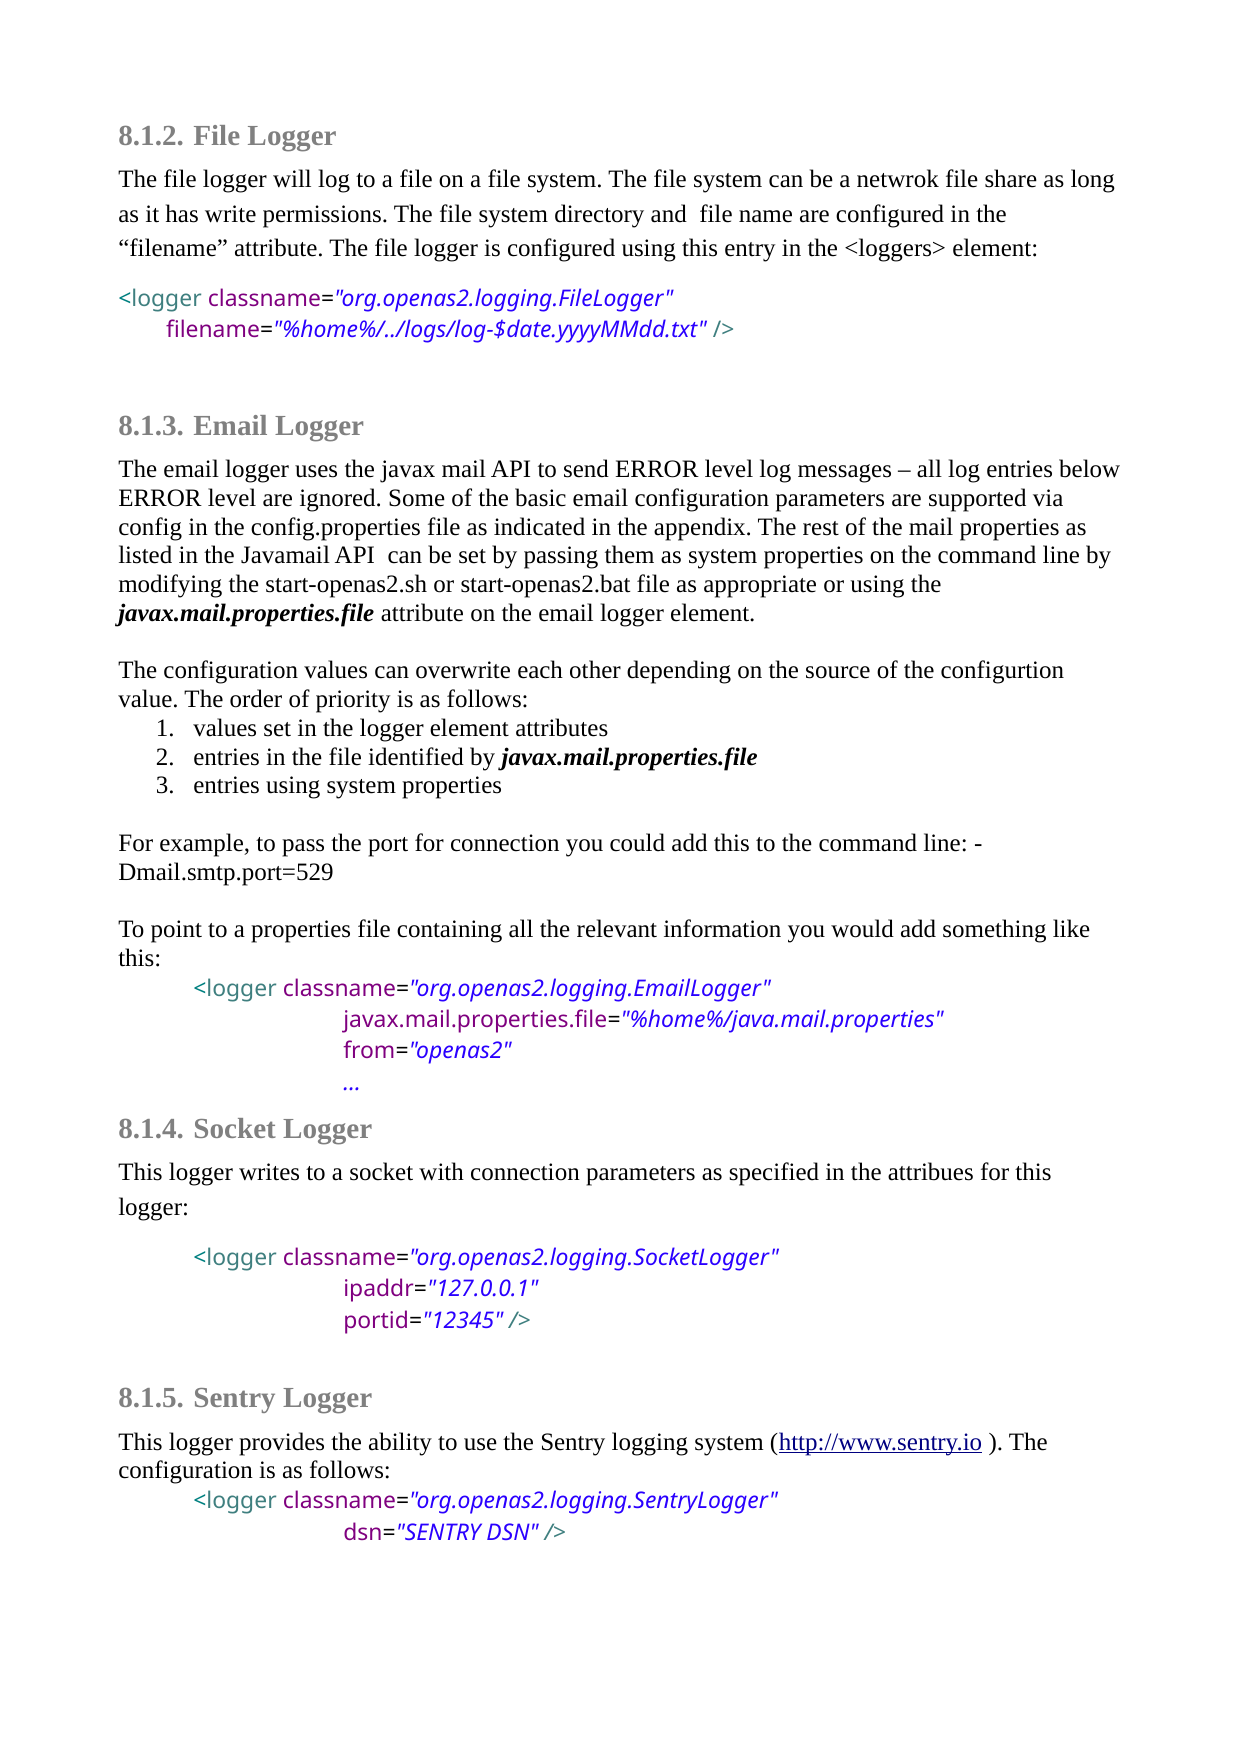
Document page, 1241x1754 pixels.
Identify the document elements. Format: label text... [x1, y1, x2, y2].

text from="openas2" [118, 1034, 1122, 1066]
text This logger provides the ability to use the Sentry logging system (http://www.sentry.io ). The configuration is as follows: [118, 1427, 1122, 1484]
text dsn="SENTRY DSN" /> [118, 1515, 1122, 1547]
text To point to a properties file containing all the relevant information you would add something like this: [118, 914, 1122, 972]
text <logger classname="org.openas2.logging.FileLogger" [118, 282, 1122, 313]
text For example, to pass the port for connection you could add this to the command line: -Dmail.smtp.port=529 [118, 828, 1122, 886]
text ipaddr="127.0.0.1" [118, 1272, 1122, 1303]
text filename="%home%/../logs/log-$date.yyyyMMdd.txt" /> [118, 313, 1122, 345]
text … [118, 1066, 1122, 1097]
text This logger writes to a socket with connection parameters as specified in the attribues for this logger: [118, 1157, 1122, 1221]
text <logger classname="org.openas2.logging.EmailLogger" [118, 972, 1122, 1003]
text javax.mail.properties.file="%home%/java.mail.properties" [118, 1003, 1122, 1034]
text The file logger will log to a file on a file system. The file system can be a netwrok file share as long as it has write permissions. The file system directory and file name are configured in the “filename” attribute. The file logger is configured using this entry in the <loggers> element: [118, 164, 1122, 262]
list entries using system properties [156, 771, 1122, 799]
text The configuration values can overwrite each other depending on the source of the configurtion value. The order of priority is as follows: [118, 656, 1122, 713]
subtitle File Logger [118, 118, 1122, 152]
text portid="12345" /> [118, 1303, 1122, 1335]
text <logger classname="org.openas2.logging.SentryLogger" [193, 1484, 1122, 1515]
subtitle Email Logger [118, 408, 1122, 442]
list values set in the logger element attributes [156, 713, 1122, 742]
text The email logger uses the javax mail API to send ERROR level log messages – all log entries below ERROR level are ignored. Some of the basic email configuration parameters are supported via config in the config.properties file as indicated in the appendix. The rest of the mail properties as listed in the Javamail API can be set by passing them as system properties on the command line by modifying the start-openas2.sh or start-openas2.bat file as appropriate or using the javax.mail.properties.file attribute on the email logger element. [118, 454, 1122, 627]
subtitle Socket Logger [118, 1111, 1122, 1145]
text <logger classname="org.openas2.logging.SocketLogger" [193, 1241, 1122, 1272]
list entries in the file identified by javax.mail.properties.file [156, 742, 1122, 771]
subtitle Sentry Logger [118, 1381, 1122, 1414]
